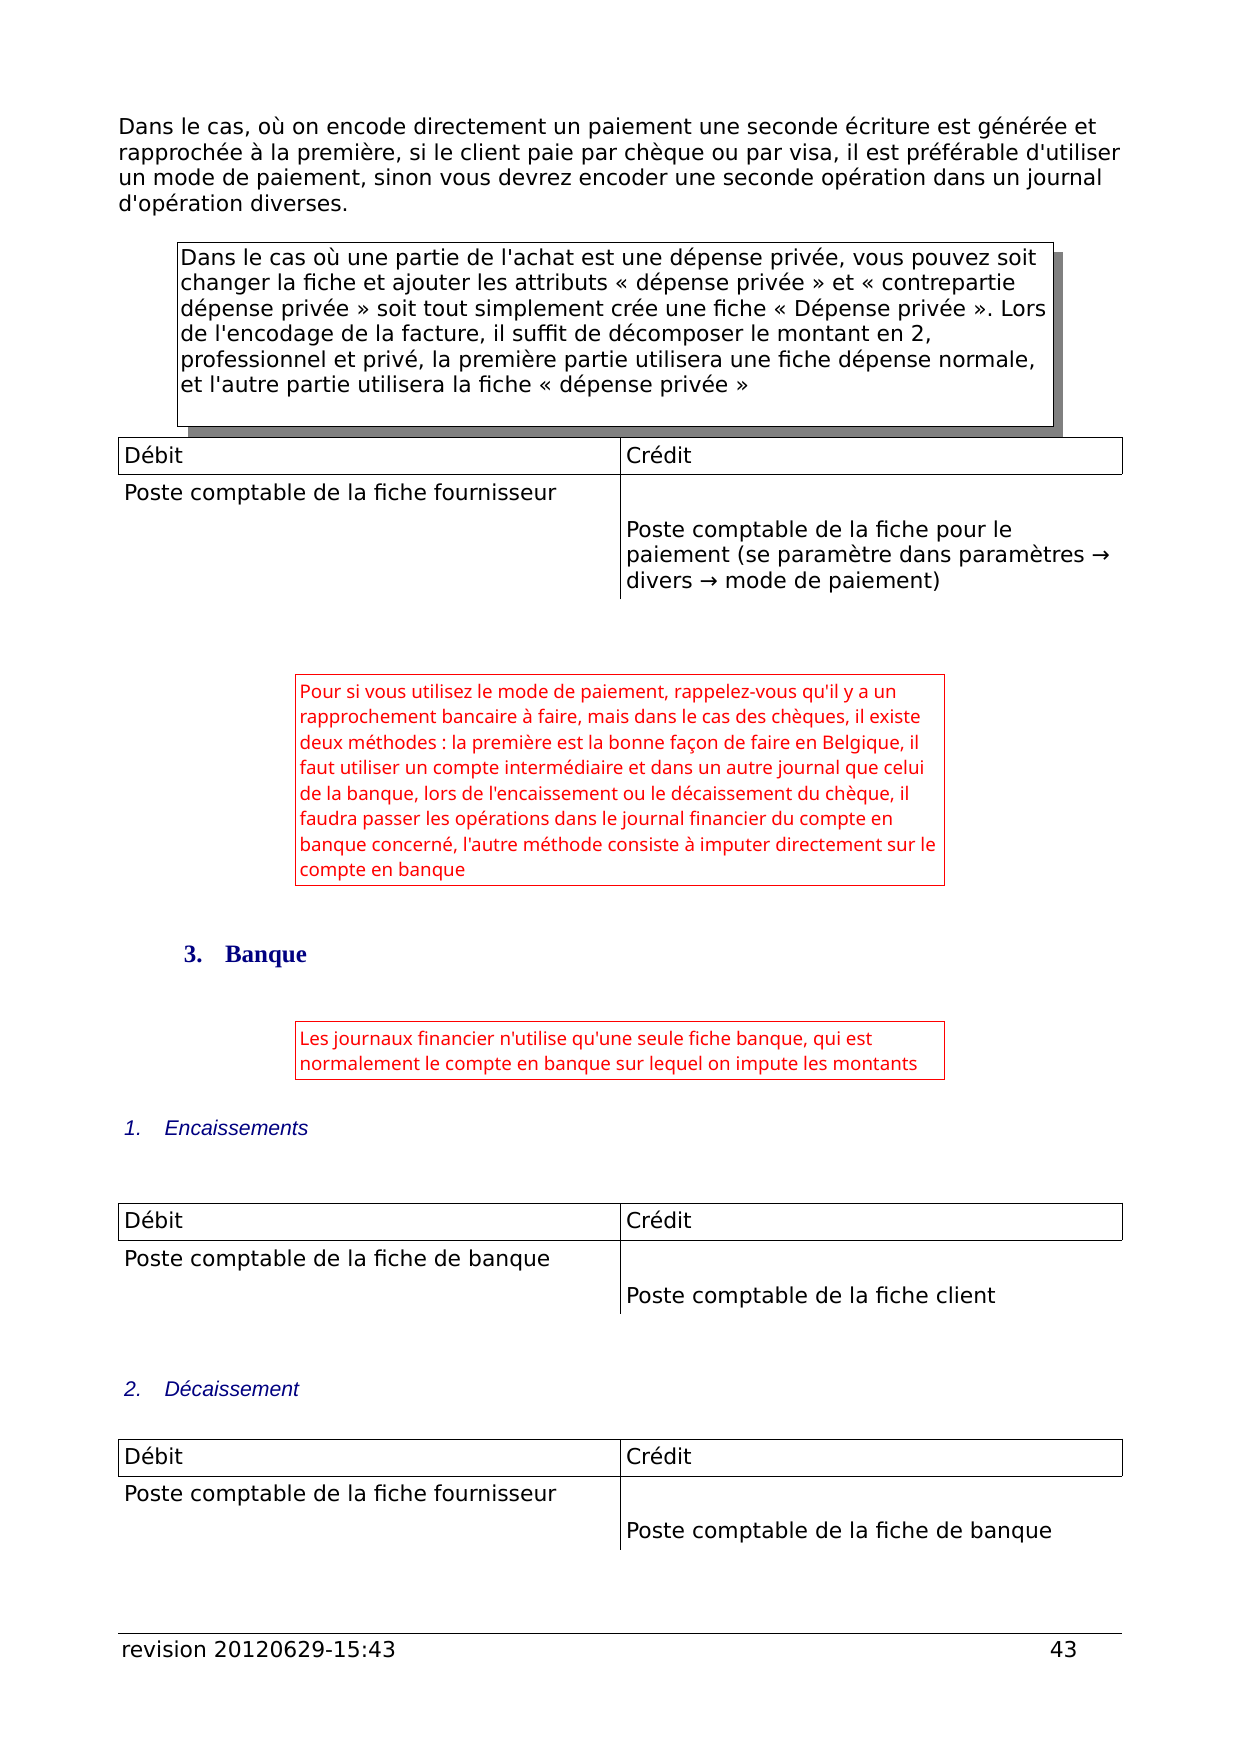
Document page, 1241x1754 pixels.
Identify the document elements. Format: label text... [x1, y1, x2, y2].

table_cell [621, 475, 1122, 511]
table_cell [621, 1241, 1122, 1277]
table_cell Poste comptable de la fiche de banque [118, 1241, 620, 1277]
table_cell Poste comptable de la fiche fournisseur [118, 1477, 620, 1513]
table_cell [621, 1477, 1122, 1513]
text Dans le cas où une partie de l'achat est une dépense privée, vous pouvez soit changer la fiche et ajouter les attributs « dépense privée » et « contrepartie dépense privée » soit tout simplement crée une fiche « Dépense privée ». Lors de l'encodage de la facture, il suffit de décomposer le montant en 2, professionnel et privé, la première partie utilisera une fiche dépense normale, et l'autre partie utilisera la fiche « dépense privée » [178, 243, 1052, 398]
table_header Débit [119, 1204, 620, 1240]
text Dans le cas, où on encode directement un paiement une seconde écriture est générée et rapprochée à la première, si le client paie par chèque ou par visa, il est préférable d'utiliser un mode de paiement, sinon vous devrez encoder une seconde opération dans un journal d'opération diverses. [118, 114, 1122, 216]
table_header Crédit [621, 1204, 1122, 1240]
table_cell [118, 1277, 620, 1314]
subtitle Encaissements [118, 1115, 1122, 1140]
table_cell Poste comptable de la fiche fournisseur [118, 475, 620, 511]
table_header Crédit [621, 1440, 1122, 1476]
table_cell Poste comptable de la fiche de banque [621, 1513, 1122, 1550]
text Les journaux financier n'utilise qu'une seule fiche banque, qui est normalement le compte en banque sur lequel on impute les montants [296, 1022, 944, 1079]
table_cell Poste comptable de la fiche pour le paiement (se paramètre dans paramètres → divers → mode de paiement) [621, 511, 1122, 599]
subtitle Décaissement [118, 1377, 1122, 1401]
subtitle Banque [177, 939, 1122, 968]
text Pour si vous utilisez le mode de paiement, rappelez-vous qu'il y a un rapprochement bancaire à faire, mais dans le cas des chèques, il existe deux méthodes : la première est la bonne façon de faire en Belgique, il faut utiliser un compte intermédiaire et dans un autre journal que celui de la banque, lors de l'encaissement ou le décaissement du chèque, il faudra passer les opérations dans le journal financier du compte en banque concerné, l'autre méthode consiste à imputer directement sur le compte en banque [296, 675, 944, 885]
table_cell Poste comptable de la fiche client [621, 1277, 1122, 1314]
table_header Débit [119, 438, 620, 474]
table_header Crédit [621, 438, 1122, 474]
table_cell [118, 511, 620, 599]
table_cell [118, 1513, 620, 1550]
table_header Débit [119, 1440, 620, 1476]
